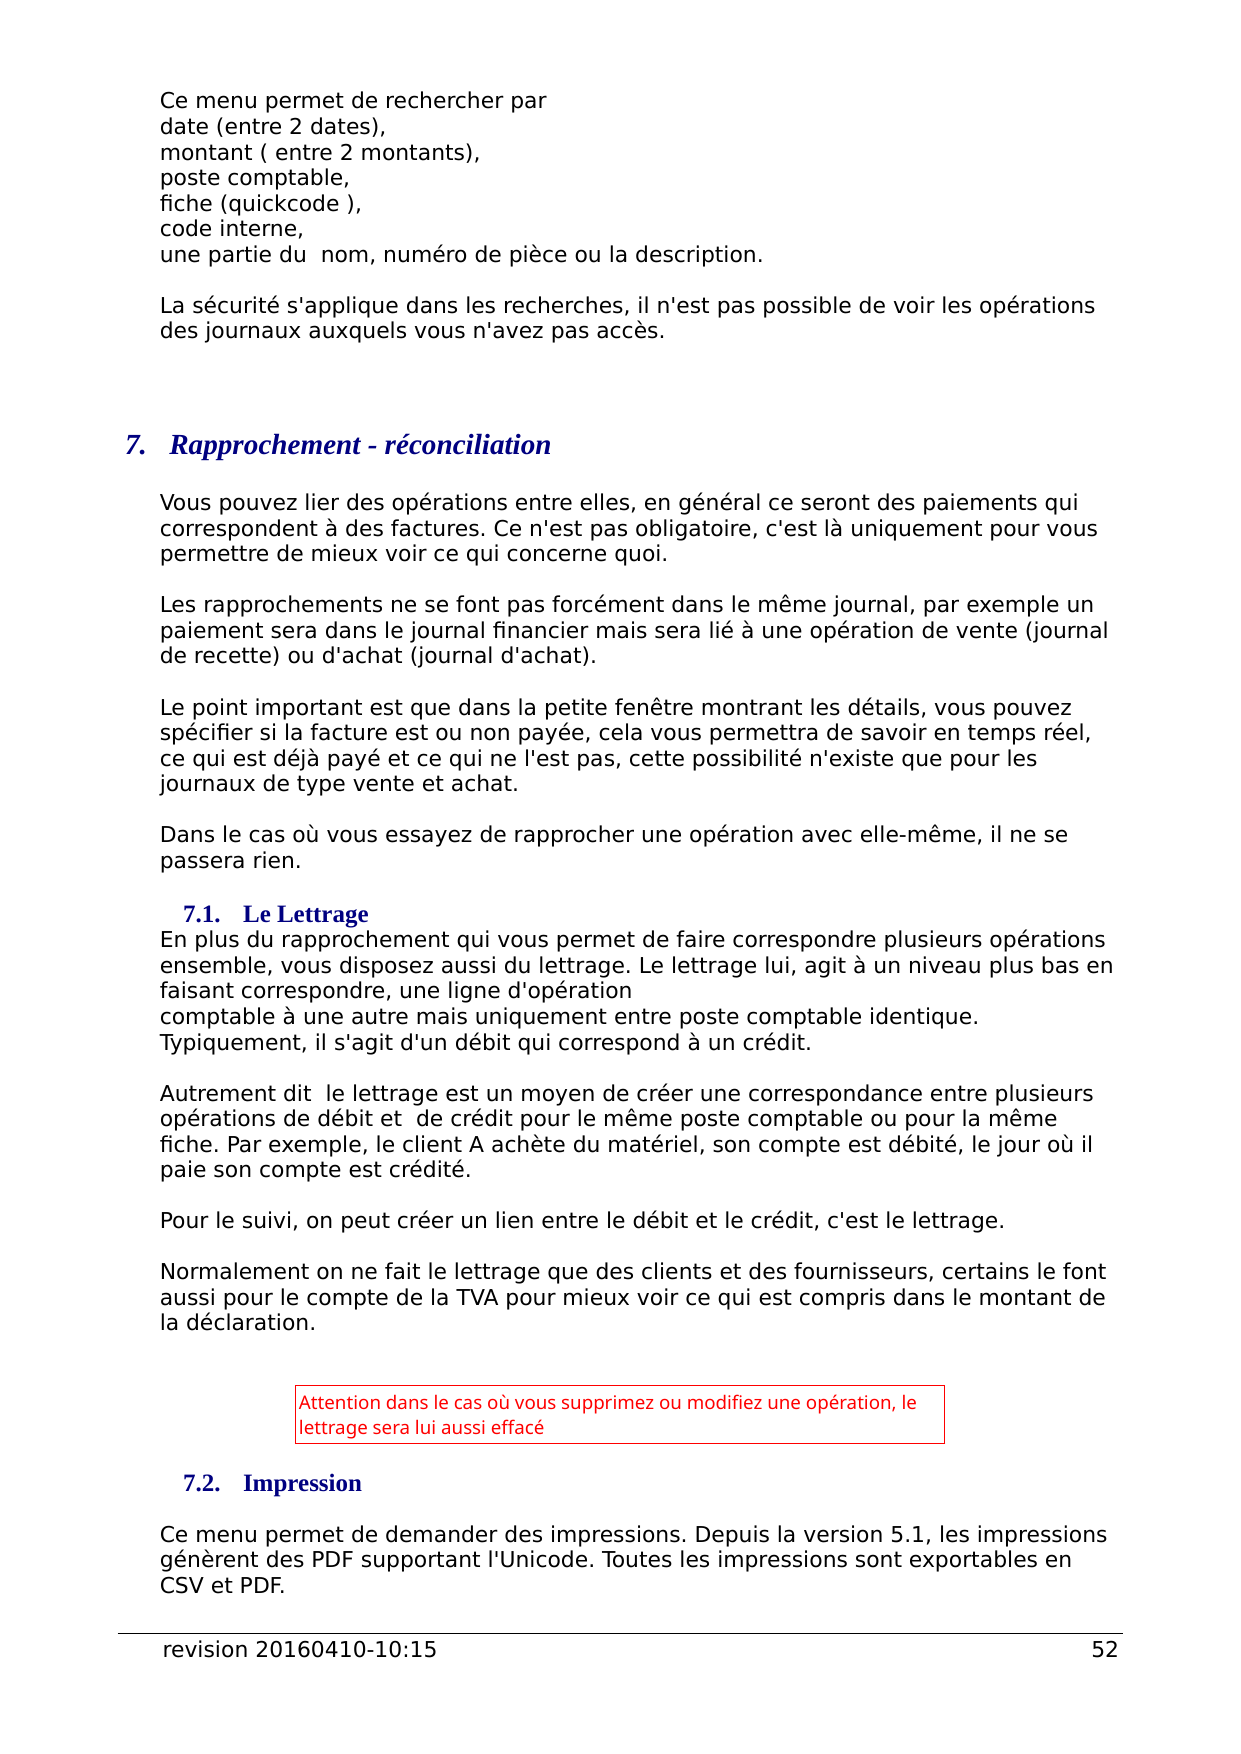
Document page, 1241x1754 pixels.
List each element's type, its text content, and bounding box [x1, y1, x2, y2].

text date (entre 2 dates), [159, 114, 1123, 139]
text montant ( entre 2 montants), [159, 139, 1123, 165]
text Les rapprochements ne se font pas forcément dans le même journal, par exemple un paiement sera dans le journal financier mais sera lié à une opération de vente (journal de recette) ou d'achat (journal d'achat). [159, 593, 1123, 669]
text poste comptable, [159, 165, 1123, 191]
text Ce menu permet de demander des impressions. Depuis la version 5.1, les impressions génèrent des PDF supportant l'Unicode. Toutes les impressions sont exportables en CSV et PDF. [159, 1522, 1123, 1598]
subtitle Le Lettrage [177, 899, 1123, 928]
text une partie du nom, numéro de pièce ou la description. [159, 242, 1123, 267]
text La sécurité s'applique dans les recherches, il n'est pas possible de voir les opérations des journaux auxquels vous n'avez pas accès. [159, 293, 1123, 344]
text Autrement dit le lettrage est un moyen de créer une correspondance entre plusieurs opérations de débit et de crédit pour le même poste comptable ou pour la même fiche. Par exemple, le client A achète du matériel, son compte est débité, le jour où il paie son compte est crédité. [159, 1081, 1123, 1183]
text Normalement on ne fait le lettrage que des clients et des fournisseurs, certains le font aussi pour le compte de la TVA pour mieux voir ce qui est compris dans le montant de la déclaration. [159, 1259, 1123, 1336]
text fiche (quickcode ), [159, 191, 1123, 216]
text Vous pouvez lier des opérations entre elles, en général ce seront des paiements qui correspondent à des factures. Ce n'est pas obligatoire, c'est là uniquement pour vous permettre de mieux voir ce qui concerne quoi. [159, 491, 1123, 567]
text Dans le cas où vous essayez de rapprocher une opération avec elle-même, il ne se passera rien. [159, 822, 1123, 873]
text code interne, [159, 216, 1123, 242]
text Typiquement, il s'agit d'un débit qui correspond à un crédit. [159, 1030, 1123, 1055]
text Pour le suivi, on peut créer un lien entre le débit et le crédit, c'est le lettrage. [159, 1208, 1123, 1234]
text Attention dans le cas où vous supprimez ou modifiez une opération, le lettrage sera lui aussi effacé [296, 1386, 944, 1443]
text Le point important est que dans la petite fenêtre montrant les détails, vous pouvez spécifier si la facture est ou non payée, cela vous permettra de savoir en temps réel, ce qui est déjà payé et ce qui ne l'est pas, cette possibilité n'existe que pour les journaux de type vente et achat. [159, 695, 1123, 797]
text En plus du rapprochement qui vous permet de faire correspondre plusieurs opérations ensemble, vous disposez aussi du lettrage. Le lettrage lui, agit à un niveau plus bas en faisant correspondre, une ligne d'opération [159, 928, 1123, 1004]
text comptable à une autre mais uniquement entre poste comptable identique. [159, 1004, 1123, 1030]
subtitle Rapprochement - réconciliation [117, 427, 1123, 461]
text Ce menu permet de rechercher par [159, 88, 1123, 114]
subtitle Impression [177, 1468, 1123, 1496]
